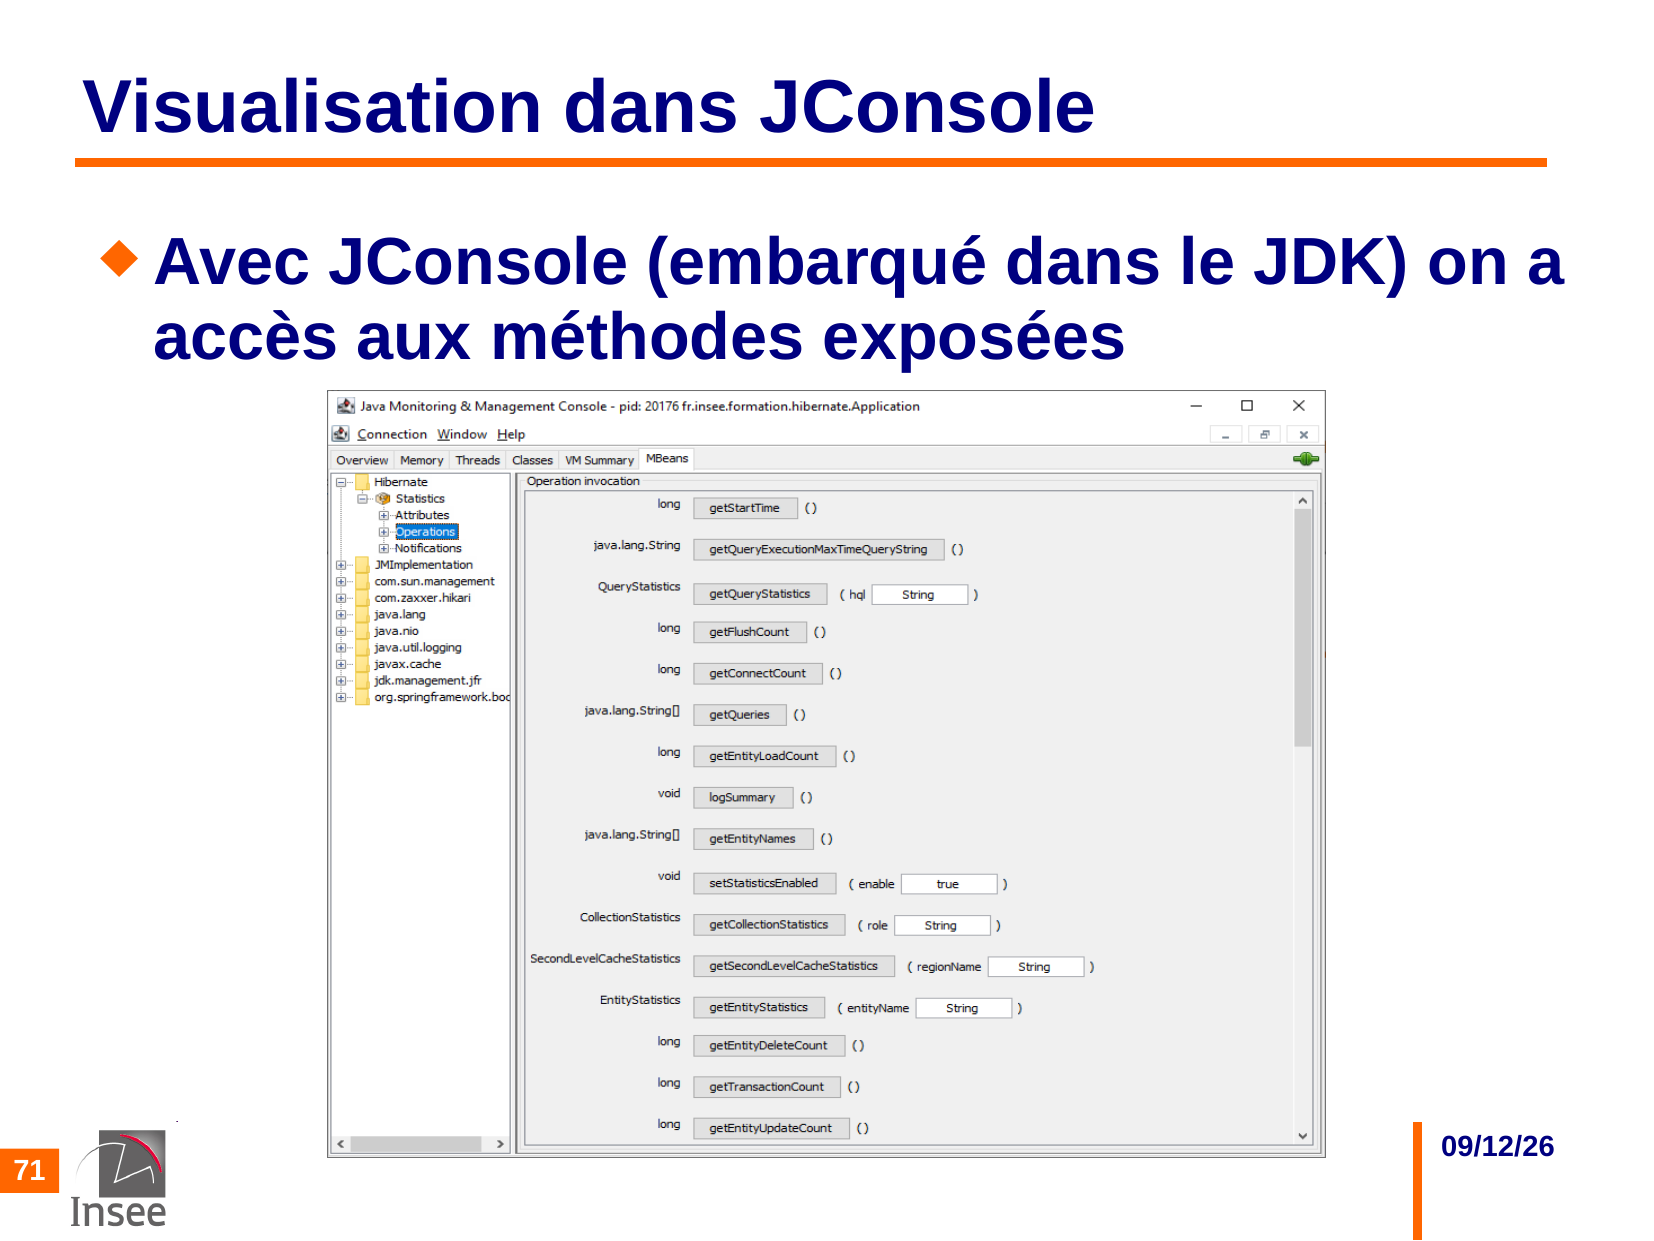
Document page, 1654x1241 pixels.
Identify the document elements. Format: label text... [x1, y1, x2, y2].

title Visualisation dans JConsole [82, 49, 1619, 163]
list Avec JConsole (embarqué dans le JDK) on a accès aux méthodes exposées [82, 224, 1571, 1063]
picture [327, 390, 1326, 1158]
picture [62, 1121, 178, 1241]
